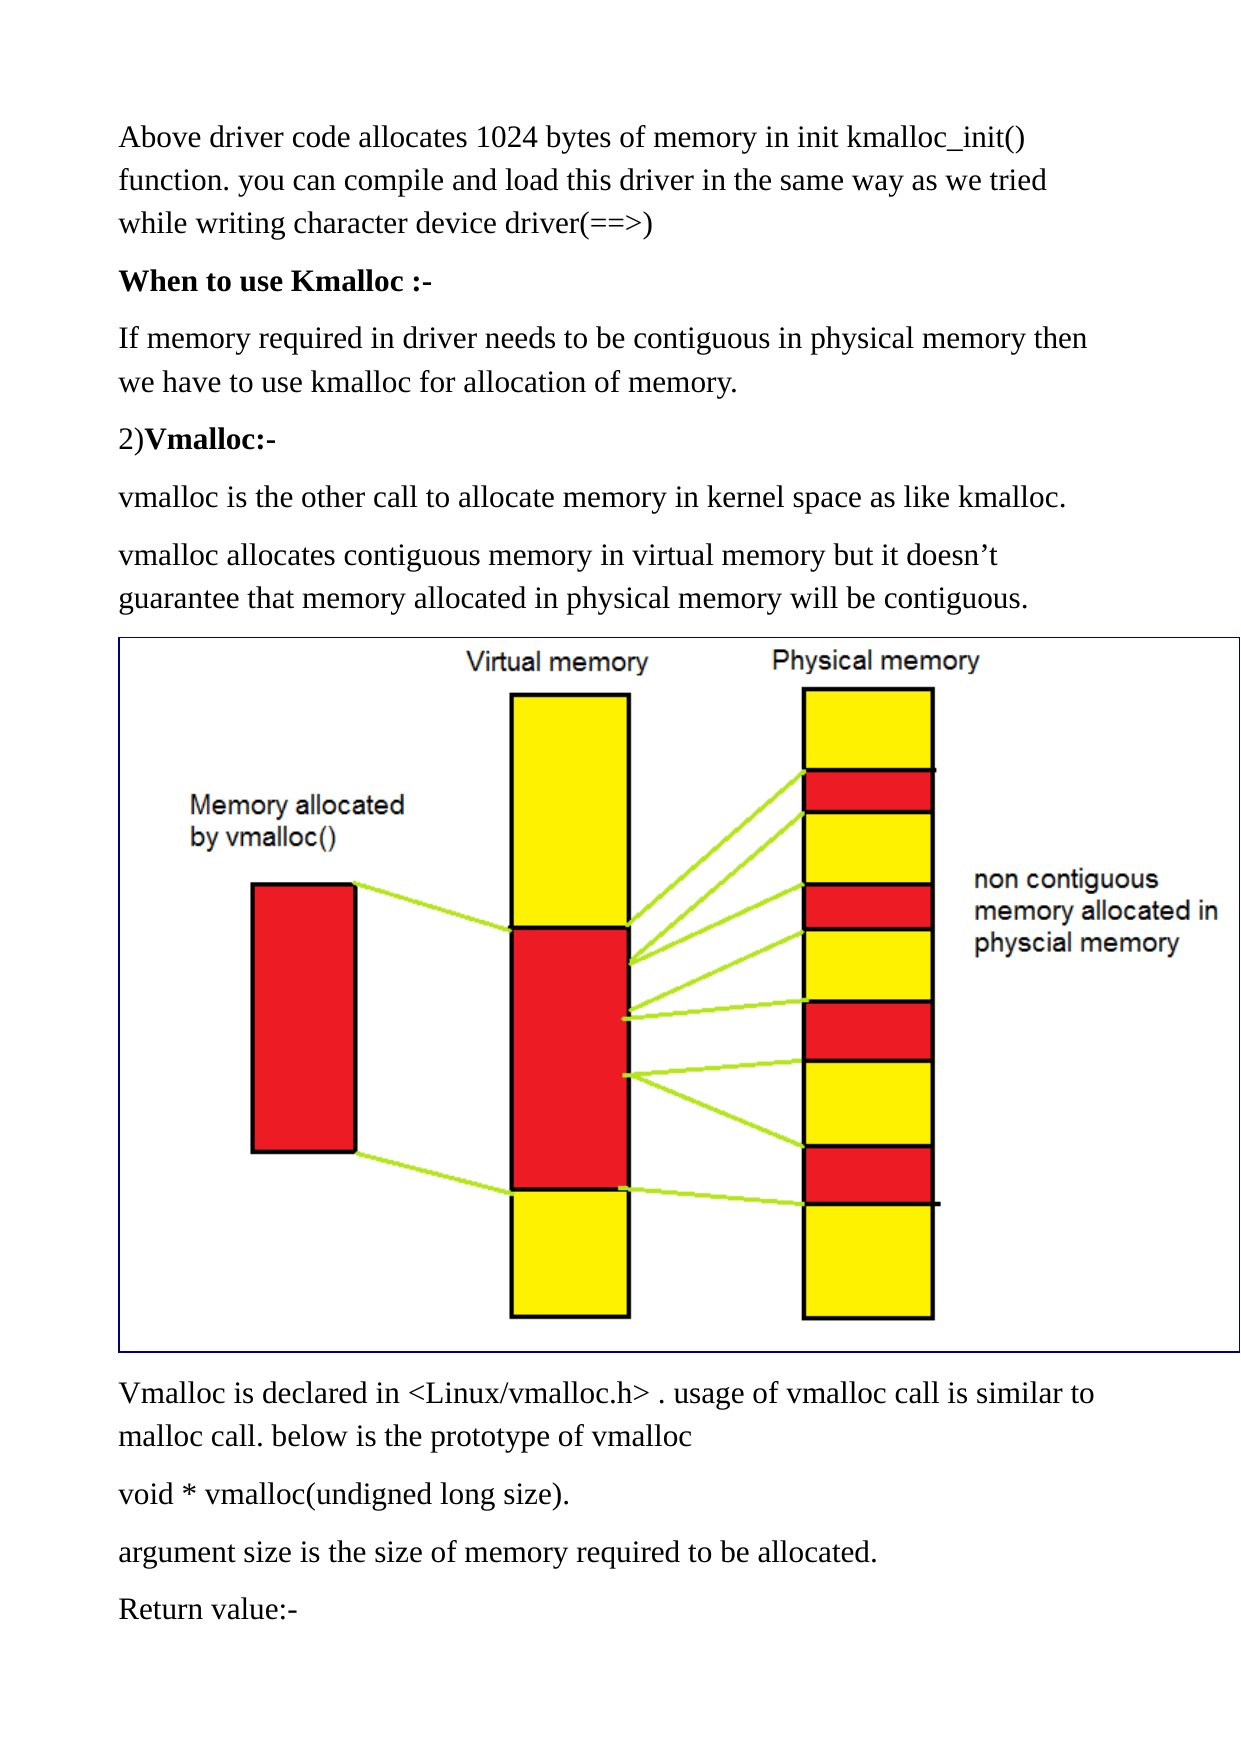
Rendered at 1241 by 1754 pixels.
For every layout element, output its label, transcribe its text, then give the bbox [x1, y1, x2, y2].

text vmalloc is the other call to allocate memory in kernel space as like kmalloc. [118, 478, 1122, 514]
text vmalloc allocates contiguous memory in virtual memory but it doesn’t guarantee that memory allocated in physical memory will be contiguous. [118, 536, 1122, 615]
text void * vmalloc(undigned long size). [118, 1475, 1122, 1511]
picture [120, 638, 1239, 1351]
text When to use Kmalloc :- [118, 262, 1122, 298]
text If memory required in driver needs to be contiguous in physical memory then we have to use kmalloc for allocation of memory. [118, 320, 1122, 399]
text argument size is the size of memory required to be allocated. [118, 1533, 1122, 1569]
text Above driver code allocates 1024 bytes of memory in init kmalloc_init() function. you can compile and load this driver in the same way as we tried while writing character device driver(==>) [118, 118, 1122, 240]
text Vmalloc is declared in <Linux/vmalloc.h> . usage of vmalloc call is similar to malloc call. below is the prototype of vmalloc [118, 1374, 1122, 1453]
text Return value:- [118, 1591, 1122, 1627]
text 2)Vmalloc:- [118, 421, 1122, 457]
